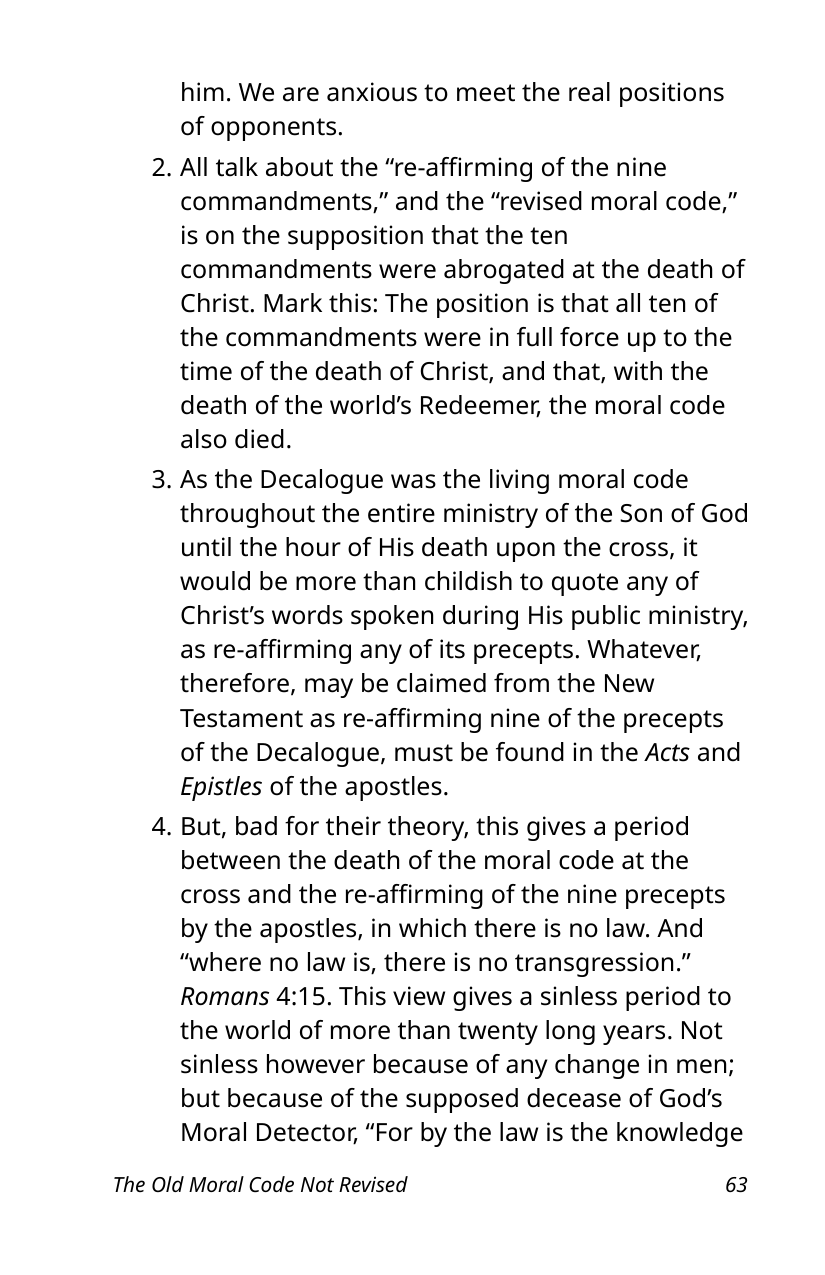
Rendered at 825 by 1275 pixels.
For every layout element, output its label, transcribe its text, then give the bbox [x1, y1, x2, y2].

list As the Decalogue was the living moral code throughout the entire ministry of the Son of God until the hour of His death upon the cross, it would be more than childish to quote any of Christ’s words spoken during His public ministry, as re-affirming any of its precepts. Whatever, therefore, may be claimed from the New Testament as re-affirming nine of the precepts of the Decalogue, must be found in the Acts and Epistles of the apostles. [172, 462, 750, 802]
list him. We are anxious to meet the real positions of opponents. [172, 75, 750, 143]
list But, bad for their theory, this gives a period between the death of the moral code at the cross and the re-affirming of the nine precepts by the apostles, in which there is no law. And “where no law is, there is no transgression.” Romans 4:15. This view gives a sinless period to the world of more than twenty long years. Not sinless however because of any change in men; but because of the supposed decease of God’s Moral Detector, “For by the law is the knowledge [172, 808, 750, 1149]
list All talk about the “re-affirming of the nine commandments,” and the “revised moral code,” is on the supposition that the ten commandments were abrogated at the death of Christ. Mark this: The position is that all ten of the commandments were in full force up to the time of the death of Christ, and that, with the death of the world’s Redeemer, the moral code also died. [172, 149, 750, 456]
